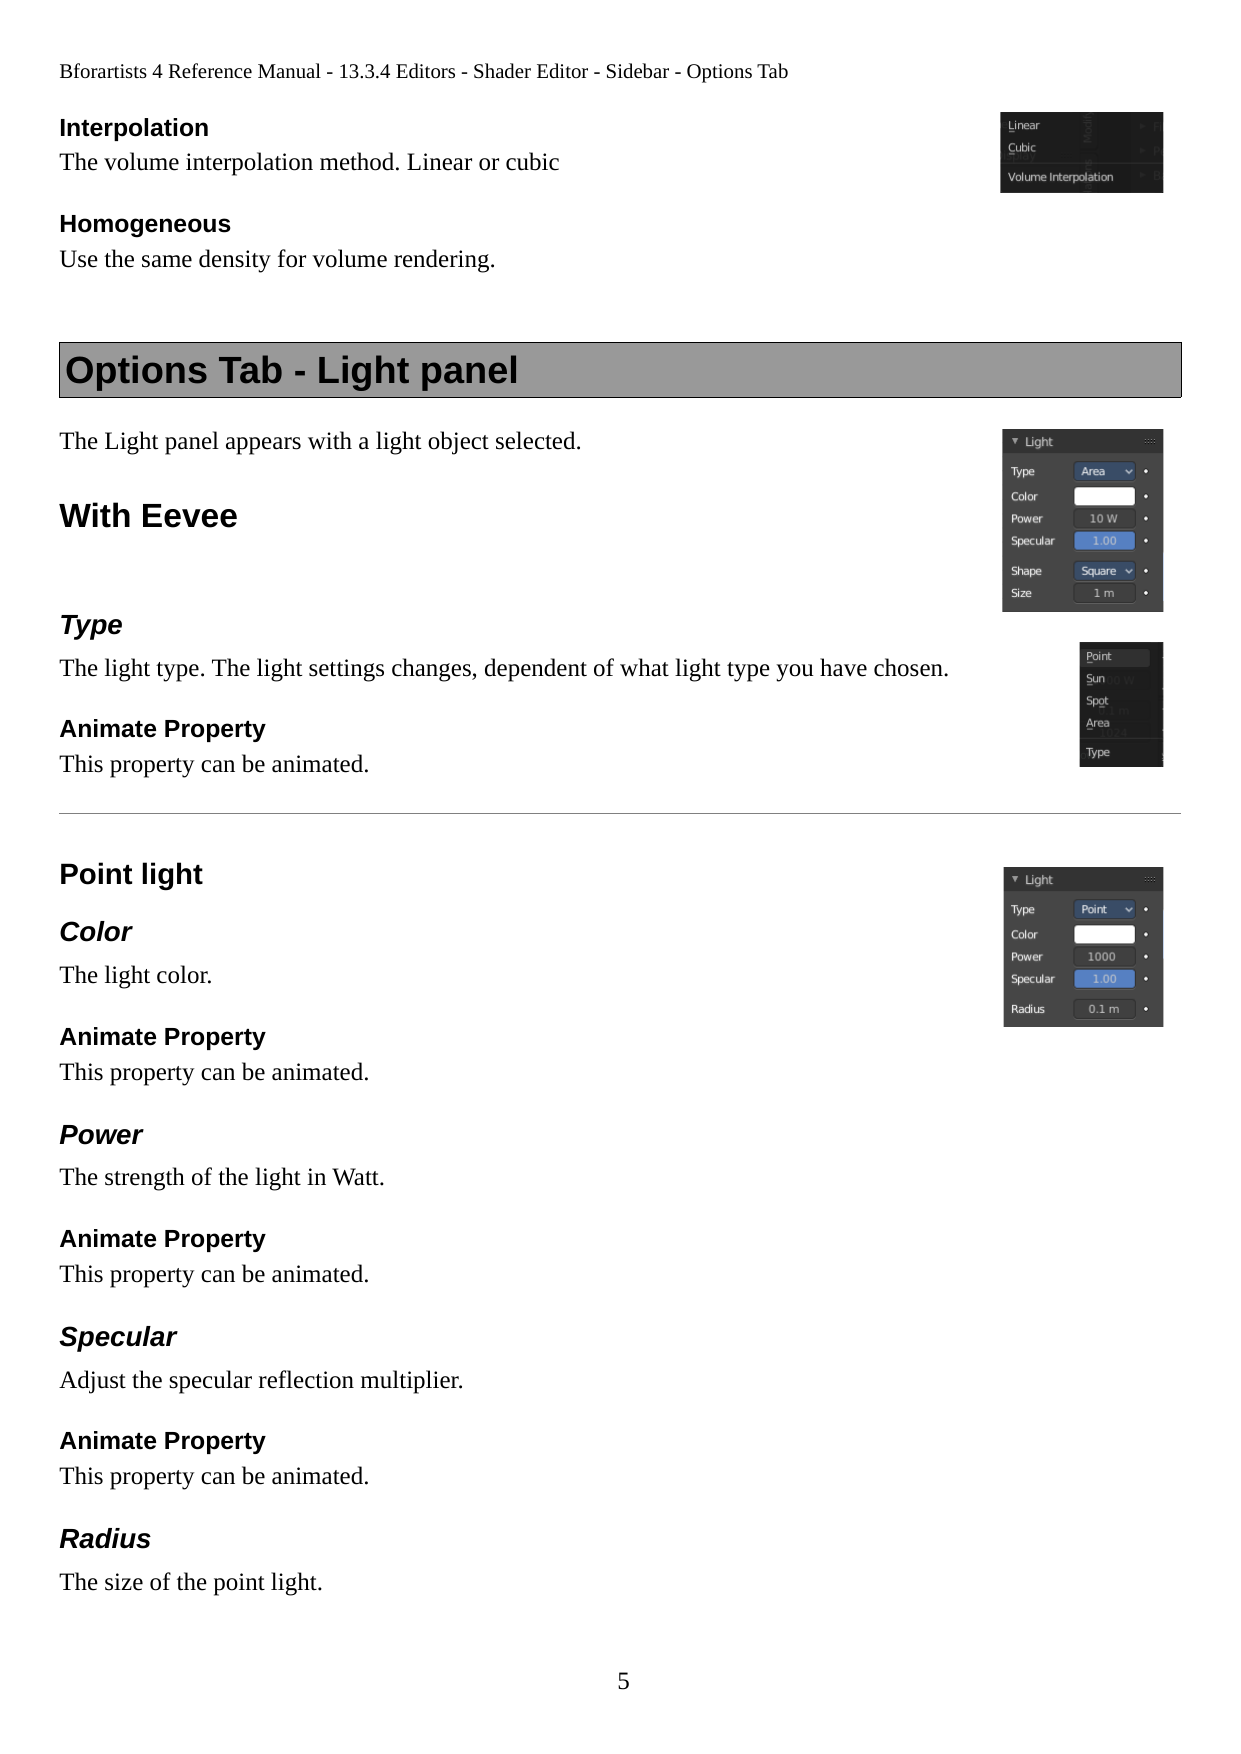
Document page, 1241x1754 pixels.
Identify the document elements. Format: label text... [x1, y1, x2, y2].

text The light type. The light settings changes, dependent of what light type you have chosen. [59, 653, 1079, 682]
text The light color. [59, 960, 1003, 989]
text Use the same density for volume rendering. [59, 244, 1181, 272]
picture [1003, 867, 1164, 1027]
subtitle With Eevee [59, 496, 1002, 534]
picture [1002, 429, 1164, 612]
picture [1000, 112, 1164, 193]
subtitle Homogeneous [59, 209, 1181, 237]
subtitle Type [59, 608, 1181, 640]
text The size of the point light. [59, 1567, 1181, 1596]
text This property can be animated. [59, 1057, 1181, 1085]
text [1164, 960, 1181, 989]
subtitle Interpolation [59, 113, 1000, 141]
subtitle Animate Property [59, 714, 1079, 743]
subtitle Animate Property [59, 1022, 1181, 1050]
text This property can be animated. [59, 749, 1181, 778]
text This property can be animated. [59, 1461, 1181, 1490]
subtitle Point light [59, 857, 1181, 891]
subtitle [1164, 113, 1181, 141]
text Adjust the specular reflection multiplier. [59, 1365, 1181, 1393]
subtitle Animate Property [59, 1224, 1181, 1253]
subtitle Animate Property [59, 1426, 1181, 1455]
subtitle Color [59, 916, 1003, 948]
text The Light panel appears with a light object selected. [59, 426, 1181, 455]
text This property can be animated. [59, 1259, 1181, 1288]
subtitle Specular [59, 1320, 1181, 1352]
text The strength of the light in Watt. [59, 1162, 1181, 1191]
subtitle Power [59, 1118, 1181, 1150]
table_header Options Tab - Light panel [60, 343, 1181, 397]
subtitle [1164, 714, 1181, 743]
text The volume interpolation method. Linear or cubic [59, 147, 1000, 176]
subtitle [1164, 916, 1181, 948]
picture [1079, 642, 1164, 767]
subtitle Radius [59, 1523, 1181, 1554]
subtitle [1164, 496, 1181, 534]
